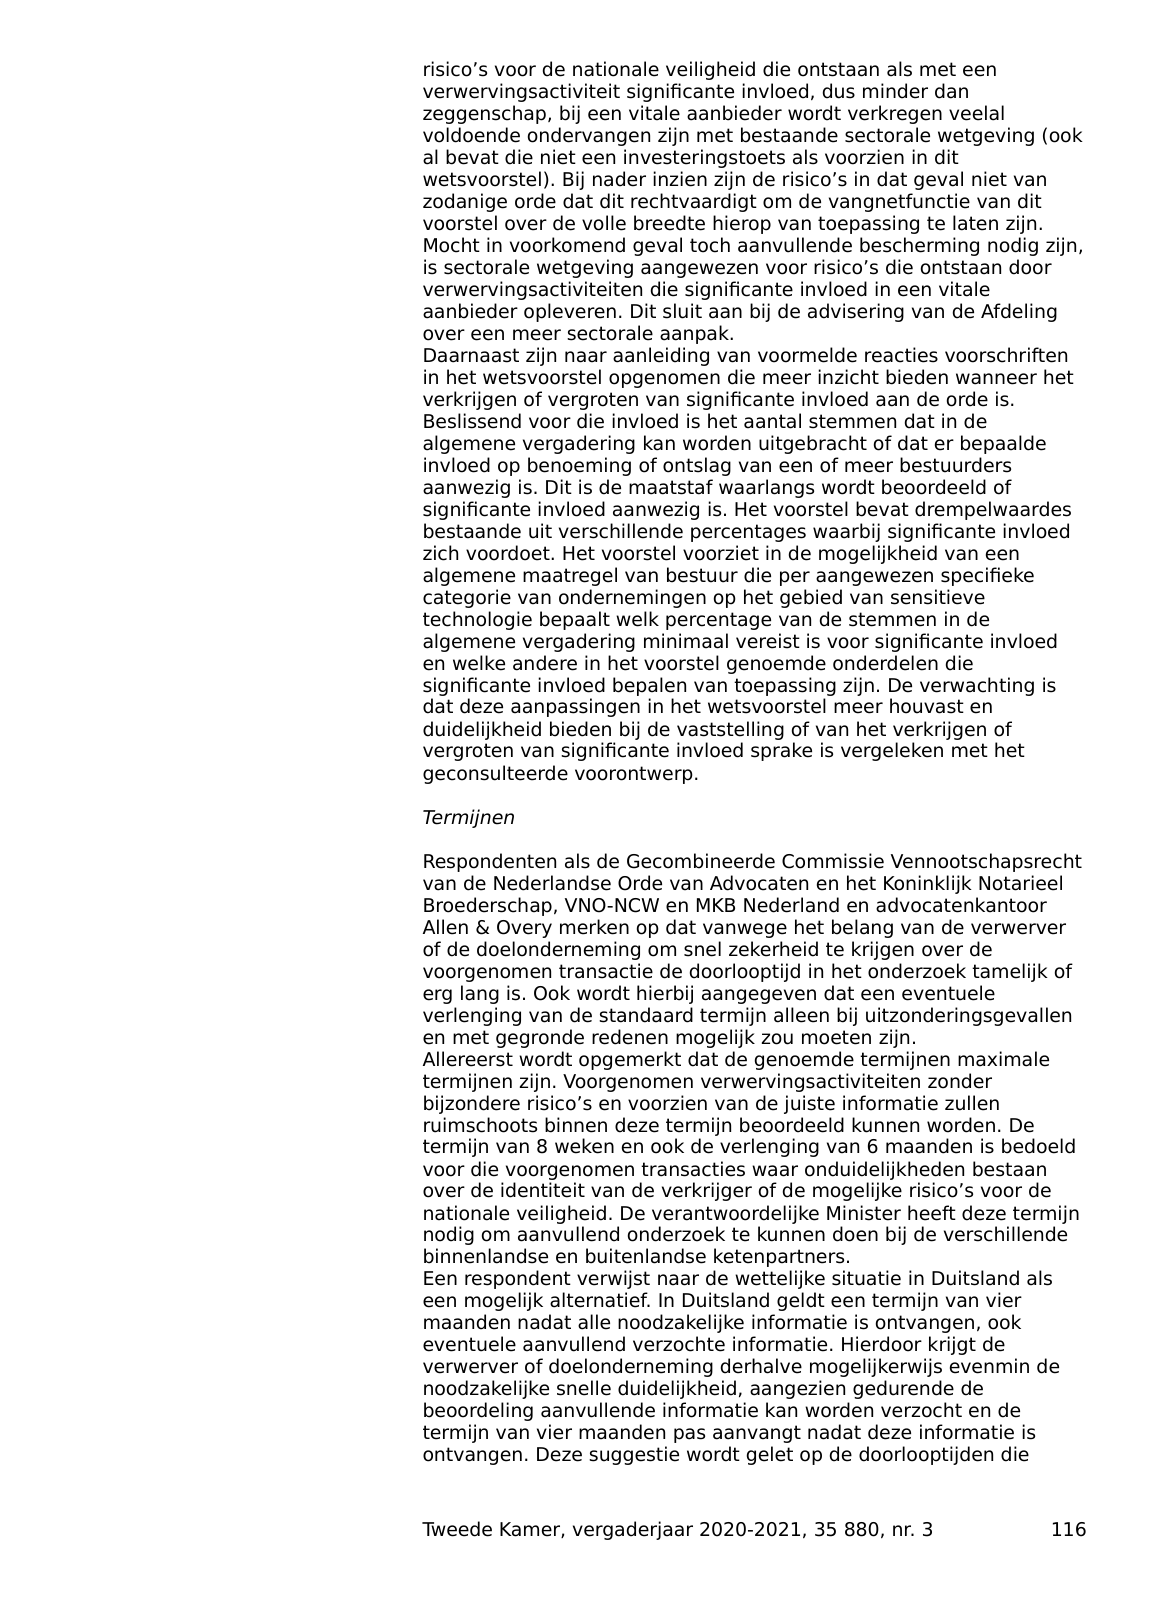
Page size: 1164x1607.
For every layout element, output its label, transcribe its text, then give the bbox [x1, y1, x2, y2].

subtitle Termijnen [422, 807, 1087, 828]
text Respondenten als de Gecombineerde Commissie Vennootschapsrecht van de Nederlandse Orde van Advocaten en het Koninklijk Notarieel Broederschap, VNO-NCW en MKB Nederland en advocatenkantoor Allen & Overy merken op dat vanwege het belang van de verwerver of de doelonderneming om snel zekerheid te krijgen over de voorgenomen transactie de doorlooptijd in het onderzoek tamelijk of erg lang is. Ook wordt hierbij aangegeven dat een eventuele verlenging van de standaard termijn alleen bij uitzonderingsgevallen en met gegronde redenen mogelijk zou moeten zijn. [422, 851, 1087, 1048]
text Daarnaast zijn naar aanleiding van voormelde reacties voorschriften in het wetsvoorstel opgenomen die meer inzicht bieden wanneer het verkrijgen of vergroten van significante invloed aan de orde is. Beslissend voor die invloed is het aantal stemmen dat in de algemene vergadering kan worden uitgebracht of dat er bepaalde invloed op benoeming of ontslag van een of meer bestuurders aanwezig is. Dit is de maatstaf waarlangs wordt beoordeeld of significante invloed aanwezig is. Het voorstel bevat drempelwaardes bestaande uit verschillende percentages waarbij significante invloed zich voordoet. Het voorstel voorziet in de mogelijkheid van een algemene maatregel van bestuur die per aangewezen specifieke categorie van ondernemingen op het gebied van sensitieve technologie bepaalt welk percentage van de stemmen in de algemene vergadering minimaal vereist is voor significante invloed en welke andere in het voorstel genoemde onderdelen die significante invloed bepalen van toepassing zijn. De verwachting is dat deze aanpassingen in het wetsvoorstel meer houvast en duidelijkheid bieden bij de vaststelling of van het verkrijgen of vergroten van significante invloed sprake is vergeleken met het geconsulteerde voorontwerp. [422, 345, 1087, 784]
text Allereerst wordt opgemerkt dat de genoemde termijnen maximale termijnen zijn. Voorgenomen verwervingsactiviteiten zonder bijzondere risico’s en voorzien van de juiste informatie zullen ruimschoots binnen deze termijn beoordeeld kunnen worden. De termijn van 8 weken en ook de verlenging van 6 maanden is bedoeld voor die voorgenomen transacties waar onduidelijkheden bestaan over de identiteit van de verkrijger of de mogelijke risico’s voor de nationale veiligheid. De verantwoordelijke Minister heeft deze termijn nodig om aanvullend onderzoek te kunnen doen bij de verschillende binnenlandse en buitenlandse ketenpartners. [422, 1048, 1087, 1268]
text Een respondent verwijst naar de wettelijke situatie in Duitsland als een mogelijk alternatief. In Duitsland geldt een termijn van vier maanden nadat alle noodzakelijke informatie is ontvangen, ook eventuele aanvullend verzochte informatie. Hierdoor krijgt de verwerver of doelonderneming derhalve mogelijkerwijs evenmin de noodzakelijke snelle duidelijkheid, aangezien gedurende de beoordeling aanvullende informatie kan worden verzocht en de termijn van vier maanden pas aanvangt nadat deze informatie is ontvangen. Deze suggestie wordt gelet op de doorlooptijden die [422, 1268, 1087, 1466]
text risico’s voor de nationale veiligheid die ontstaan als met een verwervingsactiviteit significante invloed, dus minder dan zeggenschap, bij een vitale aanbieder wordt verkregen veelal voldoende ondervangen zijn met bestaande sectorale wetgeving (ook al bevat die niet een investeringstoets als voorzien in dit wetsvoorstel). Bij nader inzien zijn de risico’s in dat geval niet van zodanige orde dat dit rechtvaardigt om de vangnetfunctie van dit voorstel over de volle breedte hierop van toepassing te laten zijn. Mocht in voorkomend geval toch aanvullende bescherming nodig zijn, is sectorale wetgeving aangewezen voor risico’s die ontstaan door verwervingsactiviteiten die significante invloed in een vitale aanbieder opleveren. Dit sluit aan bij de advisering van de Afdeling over een meer sectorale aanpak. [422, 59, 1087, 345]
